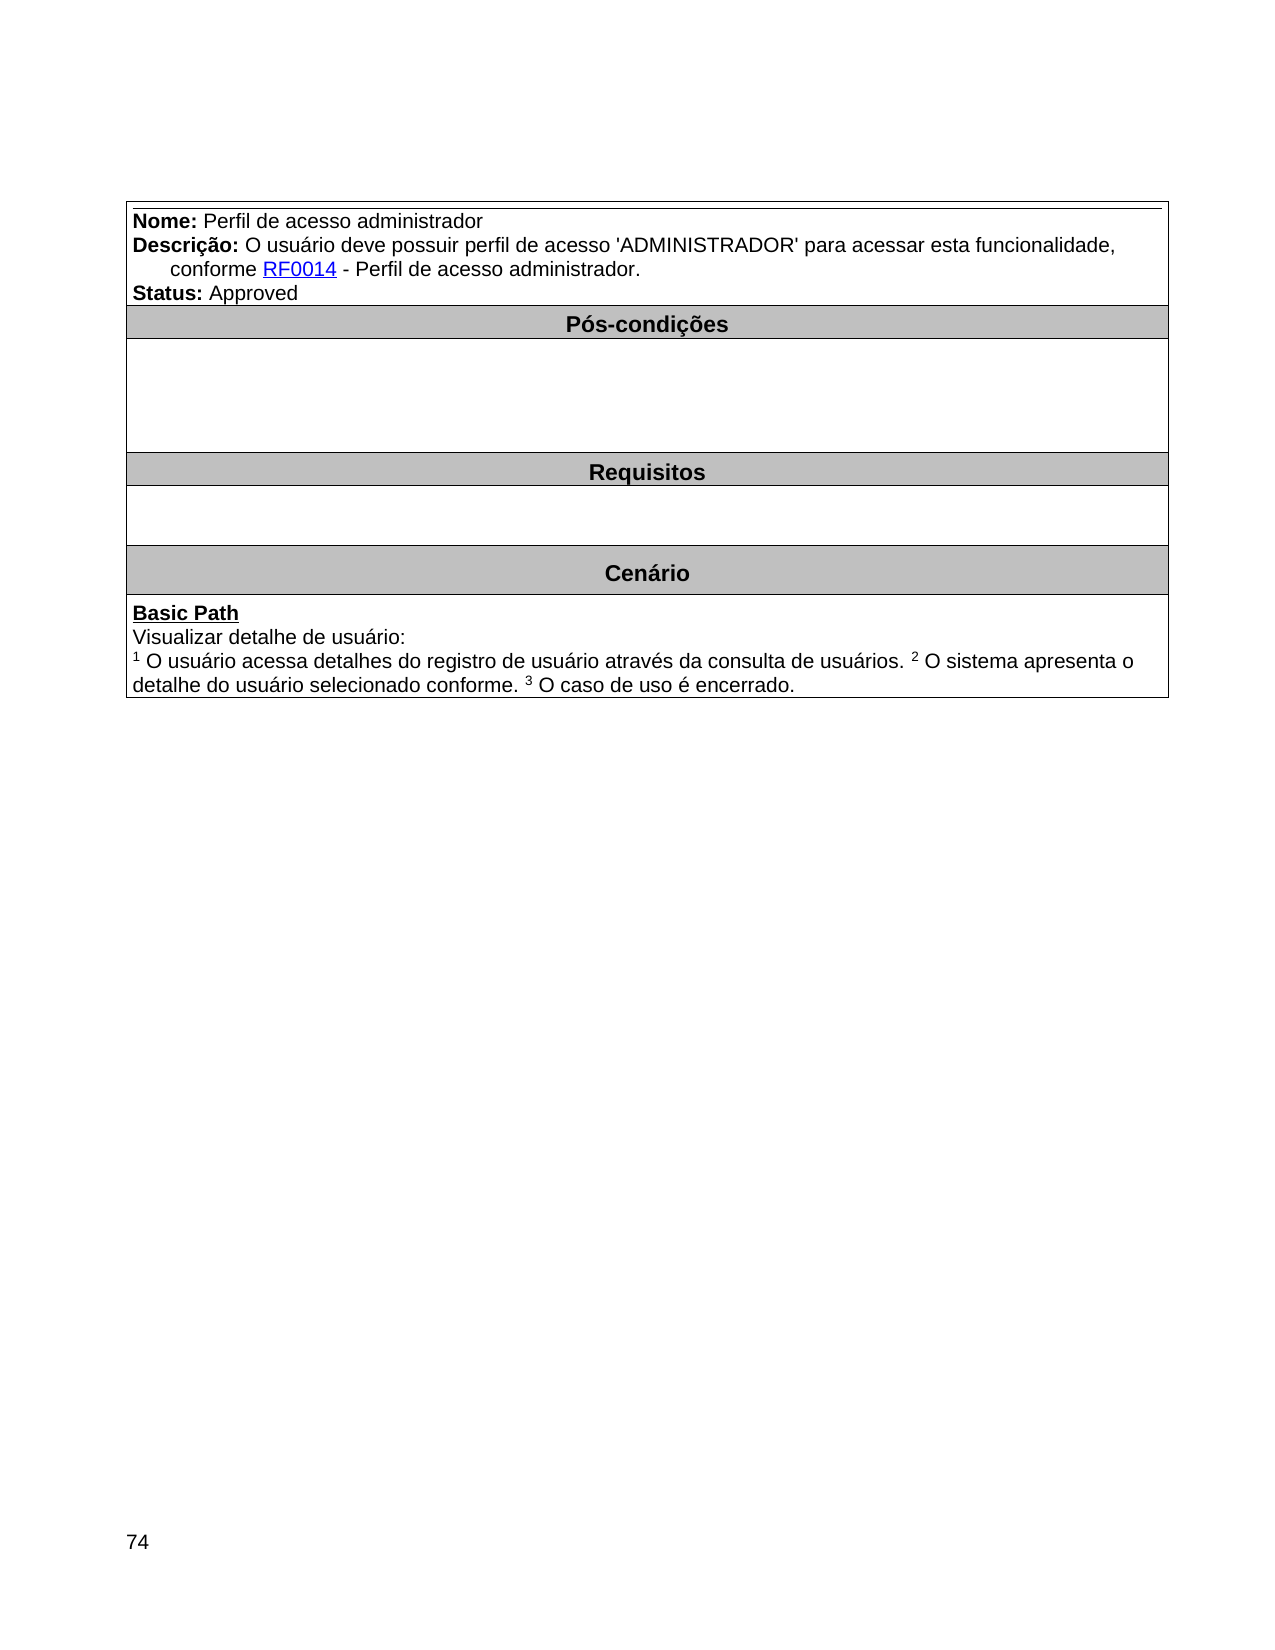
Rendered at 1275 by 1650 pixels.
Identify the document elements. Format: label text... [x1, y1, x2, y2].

table_cell Requisitos [127, 453, 1168, 485]
table_cell Cenário [127, 546, 1168, 594]
table_header Nome: Perfil de acesso administrador Descrição: O usuário deve possuir perfil de acesso 'ADMINISTRADOR' para acessar esta funcionalidade, conforme RF0014 - Perfil de acesso administrador. Status: Approved [133, 209, 1162, 304]
table_cell Pós-condições [127, 306, 1168, 338]
table_cell [127, 486, 1168, 545]
table_cell [127, 202, 1168, 304]
table_cell [127, 339, 1168, 452]
table_cell Basic Path Visualizar detalhe de usuário: 1 O usuário acessa detalhes do registro de usuário através da consulta de usuários. 2 O sistema apresenta o detalhe do usuário selecionado conforme. 3 O caso de uso é encerrado. [127, 595, 1168, 697]
